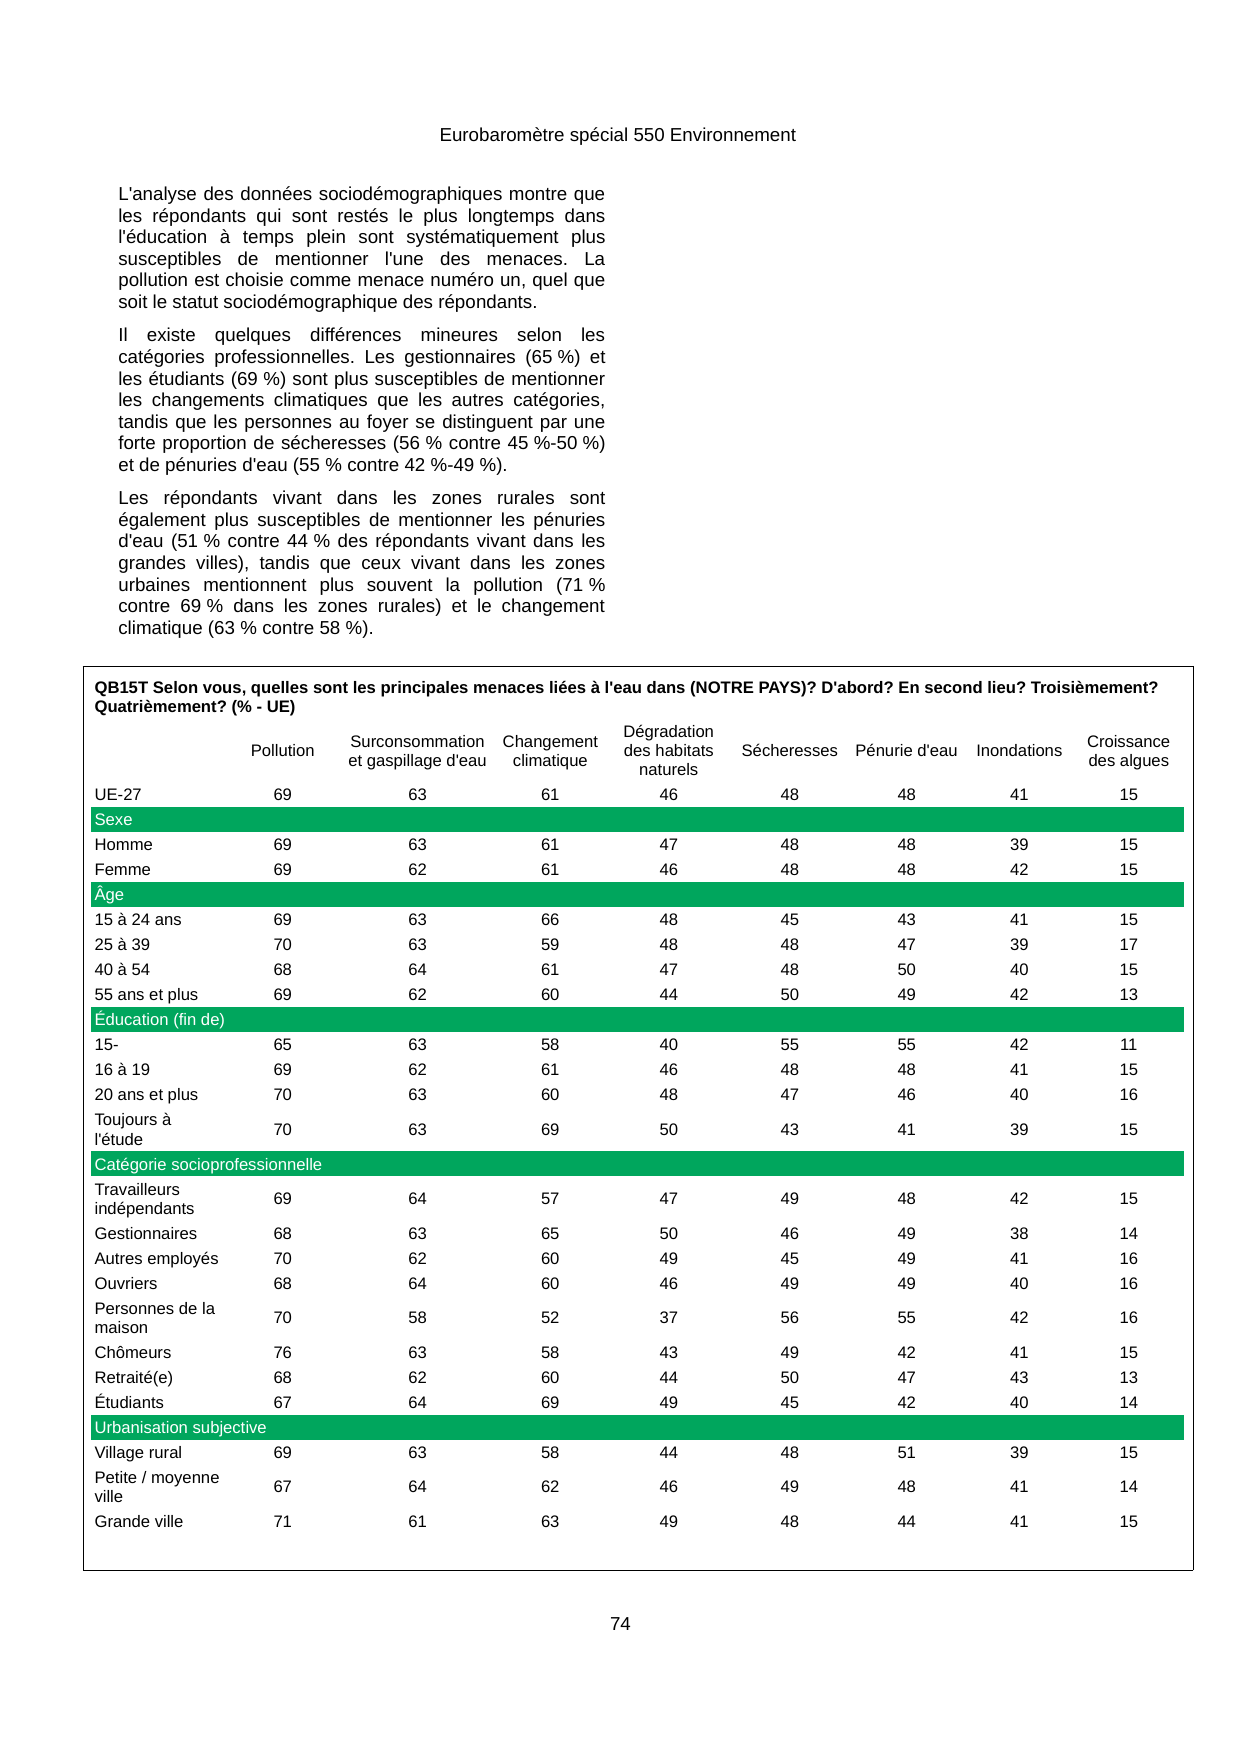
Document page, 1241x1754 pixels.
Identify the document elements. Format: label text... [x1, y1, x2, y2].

table_cell 16 [1073, 1082, 1184, 1107]
table_cell 48 [847, 782, 966, 807]
table_cell 43 [847, 907, 966, 932]
table_cell 48 [732, 1057, 847, 1082]
table_cell 47 [847, 1365, 966, 1390]
table_cell 49 [732, 1465, 847, 1509]
table_cell [847, 882, 966, 907]
table_cell 46 [605, 1271, 732, 1296]
table_cell 47 [732, 1082, 847, 1107]
table_cell 69 [226, 782, 339, 807]
table_cell 48 [847, 1465, 966, 1509]
table_cell 41 [966, 1246, 1073, 1271]
table_cell Croissance des algues [1073, 719, 1184, 782]
table_cell 59 [495, 932, 605, 957]
table_cell 37 [605, 1296, 732, 1340]
table_cell 49 [847, 982, 966, 1007]
table_header QB15T Selon vous, quelles sont les principales menaces liées à l'eau dans (NOTRE PAYS)? D'abord? En second lieu? Troisièmement? Quatrièmement? (% - UE) [91, 675, 1184, 719]
table_cell [966, 1151, 1073, 1176]
table_cell 48 [732, 857, 847, 882]
table_cell Homme [91, 832, 226, 857]
table_cell [966, 1007, 1073, 1032]
table_cell 49 [605, 1390, 732, 1415]
table_cell 15 [1073, 782, 1184, 807]
table_cell [1073, 882, 1184, 907]
table_cell 63 [495, 1509, 605, 1534]
table_cell [732, 1415, 847, 1440]
table_cell 61 [495, 832, 605, 857]
table_cell Sexe [91, 807, 605, 832]
table_cell 46 [605, 857, 732, 882]
table_cell [732, 807, 847, 832]
table_cell UE-27 [91, 782, 226, 807]
table_cell Chômeurs [91, 1340, 226, 1365]
table_cell 63 [340, 782, 495, 807]
table_cell 48 [732, 832, 847, 857]
table_cell 44 [605, 1440, 732, 1465]
table_cell 69 [226, 857, 339, 882]
table_cell 68 [226, 1271, 339, 1296]
table_cell 67 [226, 1465, 339, 1509]
table_cell 48 [732, 1440, 847, 1465]
table_cell 15 [1073, 1057, 1184, 1082]
table_cell 39 [966, 932, 1073, 957]
table_cell 48 [605, 932, 732, 957]
table_cell 49 [605, 1246, 732, 1271]
table_cell 45 [732, 1246, 847, 1271]
table_cell 40 [966, 1390, 1073, 1415]
table_cell 52 [495, 1296, 605, 1340]
table_cell Retraité(e) [91, 1365, 226, 1390]
table_cell 64 [340, 1176, 495, 1221]
table_cell 61 [495, 782, 605, 807]
table_cell 15 [1073, 1440, 1184, 1465]
table_cell 49 [847, 1271, 966, 1296]
table_cell Personnes de la maison [91, 1296, 226, 1340]
table_cell 70 [226, 1296, 339, 1340]
table_cell 58 [495, 1340, 605, 1365]
table_cell 64 [340, 1465, 495, 1509]
table_cell Catégorie socioprofessionnelle [91, 1151, 605, 1176]
table_cell Sécheresses [732, 719, 847, 782]
table_cell 48 [605, 1082, 732, 1107]
table_cell 45 [732, 1390, 847, 1415]
table_cell [966, 1415, 1073, 1440]
table_cell 48 [732, 957, 847, 982]
table_cell 46 [732, 1221, 847, 1246]
table_cell 14 [1073, 1465, 1184, 1509]
table_cell 20 ans et plus [91, 1082, 226, 1107]
table_cell 15 [1073, 832, 1184, 857]
table_cell 62 [340, 1365, 495, 1390]
table_cell 61 [495, 857, 605, 882]
table_cell 50 [732, 1365, 847, 1390]
table_cell 39 [966, 832, 1073, 857]
text L'analyse des données sociodémographiques montre que les répondants qui sont restés le plus longtemps dans l'éducation à temps plein sont systématiquement plus susceptibles de mentionner l'une des menaces. La pollution est choisie comme menace numéro un, quel que soit le statut sociodémographique des répondants. [118, 183, 605, 312]
table_cell 66 [495, 907, 605, 932]
table_cell 47 [605, 957, 732, 982]
table_cell 11 [1073, 1032, 1184, 1057]
table_cell [966, 882, 1073, 907]
table_cell 48 [605, 907, 732, 932]
table_cell Inondations [966, 719, 1073, 782]
table_cell 41 [847, 1107, 966, 1151]
table_cell 40 [966, 1082, 1073, 1107]
table_cell 43 [605, 1340, 732, 1365]
table_cell 56 [732, 1296, 847, 1340]
table_cell [732, 1007, 847, 1032]
table_cell 15 [1073, 1176, 1184, 1221]
table_cell Surconsommation et gaspillage d'eau [340, 719, 495, 782]
table_cell 44 [605, 1365, 732, 1390]
table_cell 49 [605, 1509, 732, 1534]
table_cell 13 [1073, 1365, 1184, 1390]
table_cell 60 [495, 1246, 605, 1271]
table_cell Femme [91, 857, 226, 882]
table_cell 46 [605, 1465, 732, 1509]
table_cell [605, 807, 732, 832]
table_cell 48 [847, 1176, 966, 1221]
table_cell 44 [605, 982, 732, 1007]
table_cell 42 [966, 857, 1073, 882]
table_cell 63 [340, 1340, 495, 1365]
table_cell 46 [605, 1057, 732, 1082]
table_cell 55 [847, 1032, 966, 1057]
table_cell 63 [340, 832, 495, 857]
table_cell 14 [1073, 1390, 1184, 1415]
table_cell [1073, 1007, 1184, 1032]
table_cell 62 [340, 982, 495, 1007]
table_cell 48 [847, 832, 966, 857]
table_cell 39 [966, 1107, 1073, 1151]
table_cell Pollution [226, 719, 339, 782]
table_cell 68 [226, 1365, 339, 1390]
table_cell [847, 1007, 966, 1032]
table_cell [732, 1151, 847, 1176]
table_cell 60 [495, 1365, 605, 1390]
table_cell 67 [226, 1390, 339, 1415]
table_cell 69 [226, 907, 339, 932]
table_cell 41 [966, 907, 1073, 932]
table_cell 58 [495, 1032, 605, 1057]
table_cell 39 [966, 1440, 1073, 1465]
table_cell [1073, 807, 1184, 832]
table_cell [605, 1415, 732, 1440]
table_cell 65 [226, 1032, 339, 1057]
table_cell 62 [340, 1246, 495, 1271]
table_cell Urbanisation subjective [91, 1415, 605, 1440]
table_cell 61 [495, 1057, 605, 1082]
table_cell Village rural [91, 1440, 226, 1465]
table_cell 63 [340, 907, 495, 932]
table_cell 47 [605, 1176, 732, 1221]
table_cell 69 [495, 1390, 605, 1415]
table_cell 42 [966, 1296, 1073, 1340]
table_cell 69 [226, 832, 339, 857]
table_cell 63 [340, 1032, 495, 1057]
table_cell Travailleurs indépendants [91, 1176, 226, 1221]
table_cell 49 [732, 1176, 847, 1221]
table_cell [1073, 1415, 1184, 1440]
table_cell 40 à 54 [91, 957, 226, 982]
table_cell Changement climatique [495, 719, 605, 782]
table_cell 50 [605, 1221, 732, 1246]
table_cell Âge [91, 882, 605, 907]
table_cell 15 [1073, 1107, 1184, 1151]
table_cell 60 [495, 1271, 605, 1296]
table_cell Étudiants [91, 1390, 226, 1415]
table_cell [966, 807, 1073, 832]
table_cell 63 [340, 1107, 495, 1151]
table_cell [605, 1151, 732, 1176]
table_cell 48 [847, 857, 966, 882]
table_cell 63 [340, 1221, 495, 1246]
table_cell 50 [605, 1107, 732, 1151]
table_cell 42 [966, 1032, 1073, 1057]
table_cell 68 [226, 1221, 339, 1246]
table_cell 69 [495, 1107, 605, 1151]
table_cell 46 [847, 1082, 966, 1107]
table_cell 48 [732, 782, 847, 807]
table_cell 40 [966, 1271, 1073, 1296]
table_cell Éducation (fin de) [91, 1007, 605, 1032]
table_cell [847, 1151, 966, 1176]
table_cell 49 [732, 1271, 847, 1296]
table_cell 62 [340, 1057, 495, 1082]
table_cell 44 [847, 1509, 966, 1534]
table_cell 15 [1073, 1509, 1184, 1534]
table_cell Dégradation des habitats naturels [605, 719, 732, 782]
table_cell 71 [226, 1509, 339, 1534]
table_cell 63 [340, 1082, 495, 1107]
table_cell [732, 882, 847, 907]
table_cell 69 [226, 1440, 339, 1465]
table_cell 70 [226, 1082, 339, 1107]
table_cell [1073, 1151, 1184, 1176]
table_cell Grande ville [91, 1509, 226, 1534]
table_cell Petite / moyenne ville [91, 1465, 226, 1509]
table_cell 65 [495, 1221, 605, 1246]
text Il existe quelques différences mineures selon les catégories professionnelles. Les gestionnaires (65 %) et les étudiants (69 %) sont plus susceptibles de mentionner les changements climatiques que les autres catégories, tandis que les personnes au foyer se distinguent par une forte proportion de sécheresses (56 % contre 45 %-50 %) et de pénuries d'eau (55 % contre 42 %-49 %). [118, 324, 605, 475]
table_cell 60 [495, 982, 605, 1007]
table_cell [605, 1007, 732, 1032]
table_cell 42 [847, 1340, 966, 1365]
table_cell 16 à 19 [91, 1057, 226, 1082]
table_cell 49 [847, 1221, 966, 1246]
table_cell 15 à 24 ans [91, 907, 226, 932]
table_cell 49 [732, 1340, 847, 1365]
table_cell 70 [226, 1246, 339, 1271]
table_cell Toujours à l'étude [91, 1107, 226, 1151]
table_cell 55 ans et plus [91, 982, 226, 1007]
table_cell Pénurie d'eau [847, 719, 966, 782]
table_cell 38 [966, 1221, 1073, 1246]
table_cell 57 [495, 1176, 605, 1221]
table_cell 50 [732, 982, 847, 1007]
table_cell 49 [847, 1246, 966, 1271]
table_cell 58 [340, 1296, 495, 1340]
table_cell 64 [340, 1390, 495, 1415]
table_cell 48 [732, 932, 847, 957]
table_cell 47 [605, 832, 732, 857]
table_cell 40 [966, 957, 1073, 982]
table_cell 45 [732, 907, 847, 932]
table_cell 15 [1073, 1340, 1184, 1365]
table_cell 64 [340, 957, 495, 982]
table_cell 16 [1073, 1271, 1184, 1296]
table_cell 16 [1073, 1246, 1184, 1271]
table_cell 64 [340, 1271, 495, 1296]
table_cell 76 [226, 1340, 339, 1365]
table_cell 41 [966, 782, 1073, 807]
table_cell Ouvriers [91, 1271, 226, 1296]
table_cell 41 [966, 1465, 1073, 1509]
table_cell 58 [495, 1440, 605, 1465]
table_cell 42 [847, 1390, 966, 1415]
table_cell 69 [226, 1057, 339, 1082]
table_cell 70 [226, 932, 339, 957]
table_cell [847, 807, 966, 832]
table_cell 70 [226, 1107, 339, 1151]
table_cell 16 [1073, 1296, 1184, 1340]
table_cell 62 [340, 857, 495, 882]
table_cell 46 [605, 782, 732, 807]
table_cell 43 [732, 1107, 847, 1151]
table_cell 41 [966, 1509, 1073, 1534]
table_cell 15 [1073, 857, 1184, 882]
table_cell 15 [1073, 957, 1184, 982]
table_cell 55 [732, 1032, 847, 1057]
table_cell 69 [226, 1176, 339, 1221]
table_cell 61 [340, 1509, 495, 1534]
table_cell 17 [1073, 932, 1184, 957]
table_cell Autres employés [91, 1246, 226, 1271]
table_cell 62 [495, 1465, 605, 1509]
table_cell 14 [1073, 1221, 1184, 1246]
table_cell 41 [966, 1340, 1073, 1365]
table_cell [847, 1415, 966, 1440]
table_cell 42 [966, 1176, 1073, 1221]
table_cell 55 [847, 1296, 966, 1340]
table_cell 63 [340, 932, 495, 957]
table_cell 15- [91, 1032, 226, 1057]
table_cell 61 [495, 957, 605, 982]
text Les répondants vivant dans les zones rurales sont également plus susceptibles de mentionner les pénuries d'eau (51 % contre 44 % des répondants vivant dans les grandes villes), tandis que ceux vivant dans les zones urbaines mentionnent plus souvent la pollution (71 % contre 69 % dans les zones rurales) et le changement climatique (63 % contre 58 %). [118, 487, 605, 638]
table_cell 43 [966, 1365, 1073, 1390]
table_cell 48 [732, 1509, 847, 1534]
table_cell Gestionnaires [91, 1221, 226, 1246]
table_cell 51 [847, 1440, 966, 1465]
table_cell 42 [966, 982, 1073, 1007]
table_cell 60 [495, 1082, 605, 1107]
table_cell 69 [226, 982, 339, 1007]
table_cell 15 [1073, 907, 1184, 932]
table_cell 47 [847, 932, 966, 957]
table_cell 48 [847, 1057, 966, 1082]
table_cell 41 [966, 1057, 1073, 1082]
text [84, 667, 1193, 1570]
table_cell 25 à 39 [91, 932, 226, 957]
table_cell 50 [847, 957, 966, 982]
table_cell [91, 719, 226, 782]
table_cell 40 [605, 1032, 732, 1057]
table_cell 68 [226, 957, 339, 982]
table_cell [605, 882, 732, 907]
table_cell 63 [340, 1440, 495, 1465]
table_cell 13 [1073, 982, 1184, 1007]
